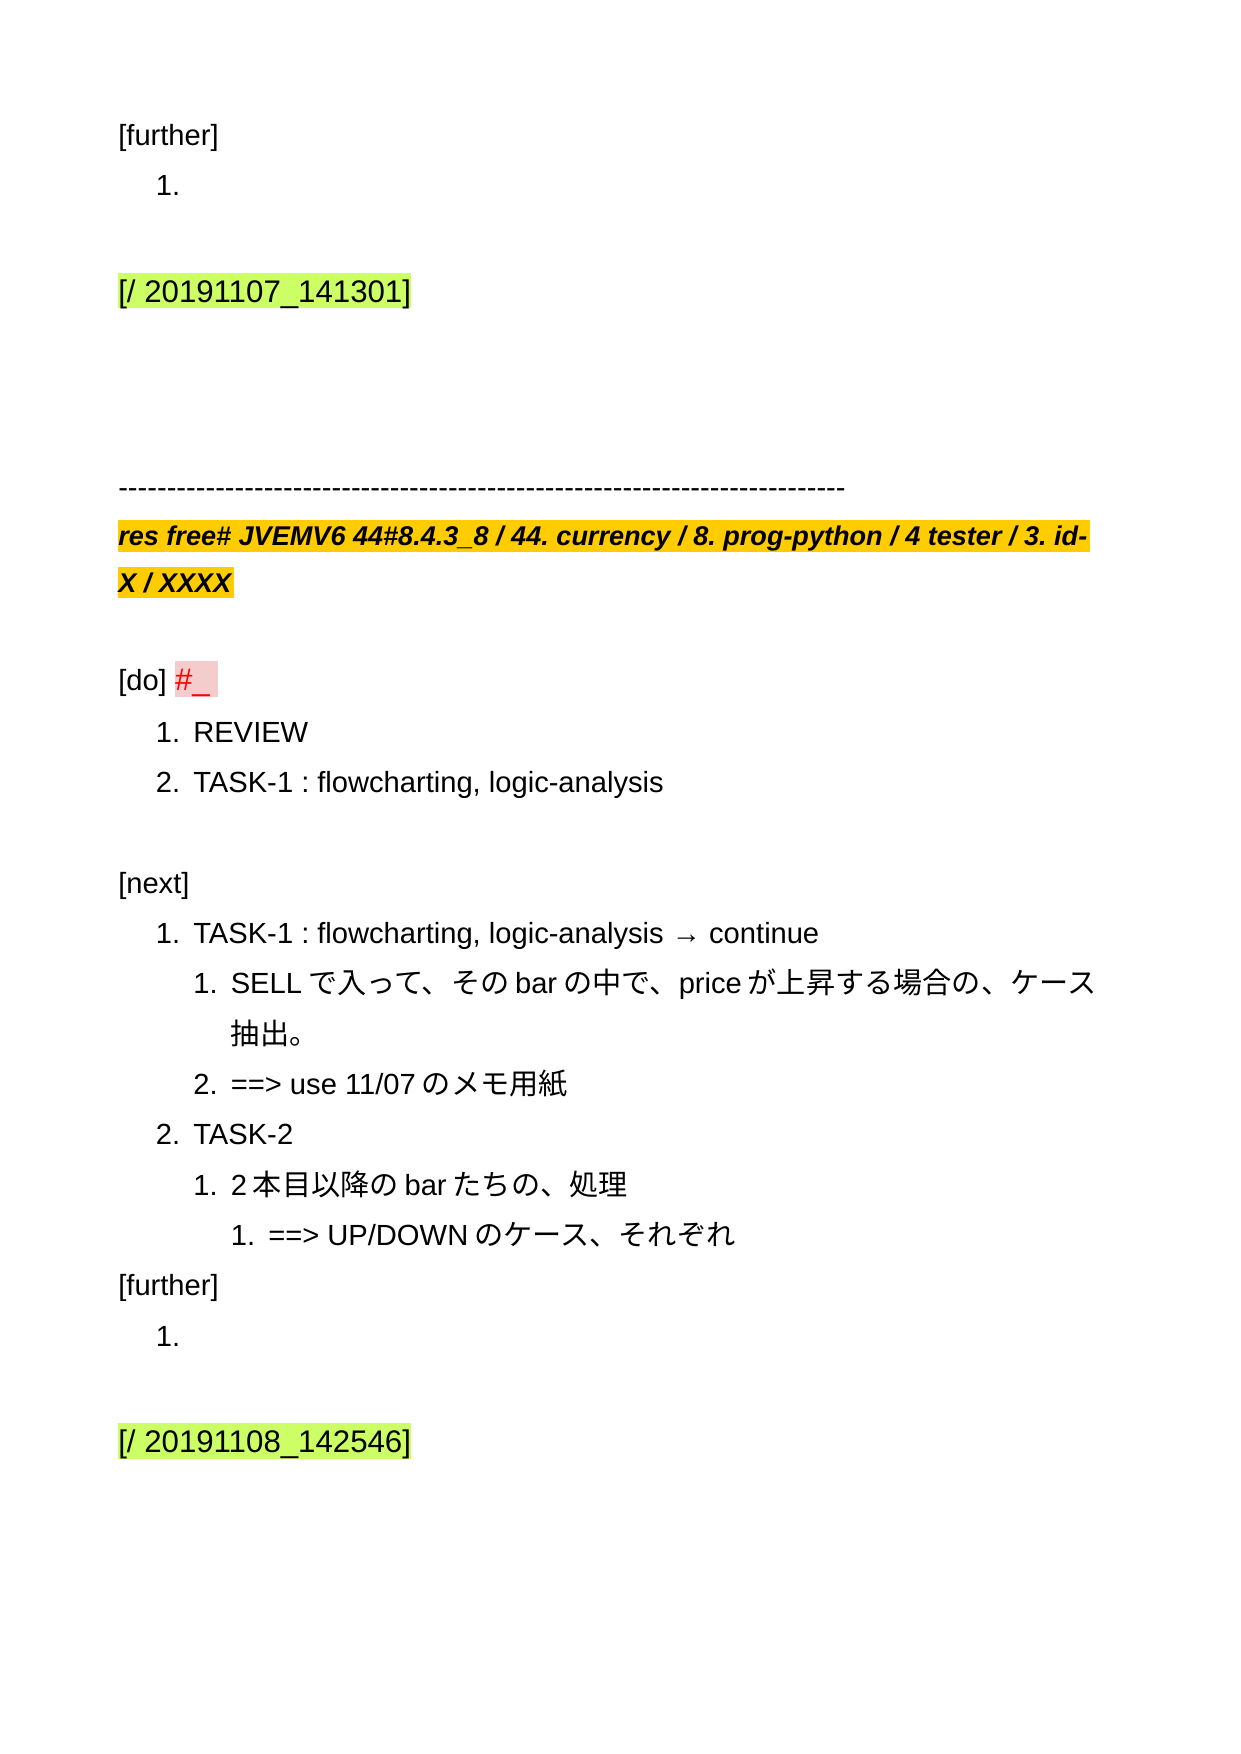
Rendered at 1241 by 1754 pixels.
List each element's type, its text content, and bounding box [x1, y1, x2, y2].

text [do] #_ [118, 661, 1122, 697]
text [/ 20191108_142546] [118, 1369, 1122, 1459]
text [further] [118, 118, 1122, 152]
list TASK-1 : flowcharting, logic-analysis [156, 765, 1122, 799]
list 2本目以降のbarたちの、処理 [193, 1168, 1122, 1201]
list REVIEW [156, 715, 1122, 748]
text res free# JVEMV6 44#8.4.3_8 / 44. currency / 8. prog-python / 4 tester / 3. id-X / XXXX [118, 520, 1122, 598]
list TASK-2 [156, 1117, 1122, 1151]
text [/ 20191107_141301] [118, 219, 1122, 308]
text [next] [118, 866, 1122, 899]
list SELLで入って、そのbarの中で、priceが上昇する場合の、ケース抽出。 [193, 966, 1122, 1050]
text --------------------------------------------------------------------------- [118, 470, 1122, 503]
text [further] [118, 1268, 1122, 1302]
list ==> use 11/07のメモ用紙 [193, 1067, 1122, 1101]
list TASK-1 : flowcharting, logic-analysis → continue [156, 916, 1122, 949]
list ==> UP/DOWNのケース、それぞれ [231, 1218, 1122, 1251]
